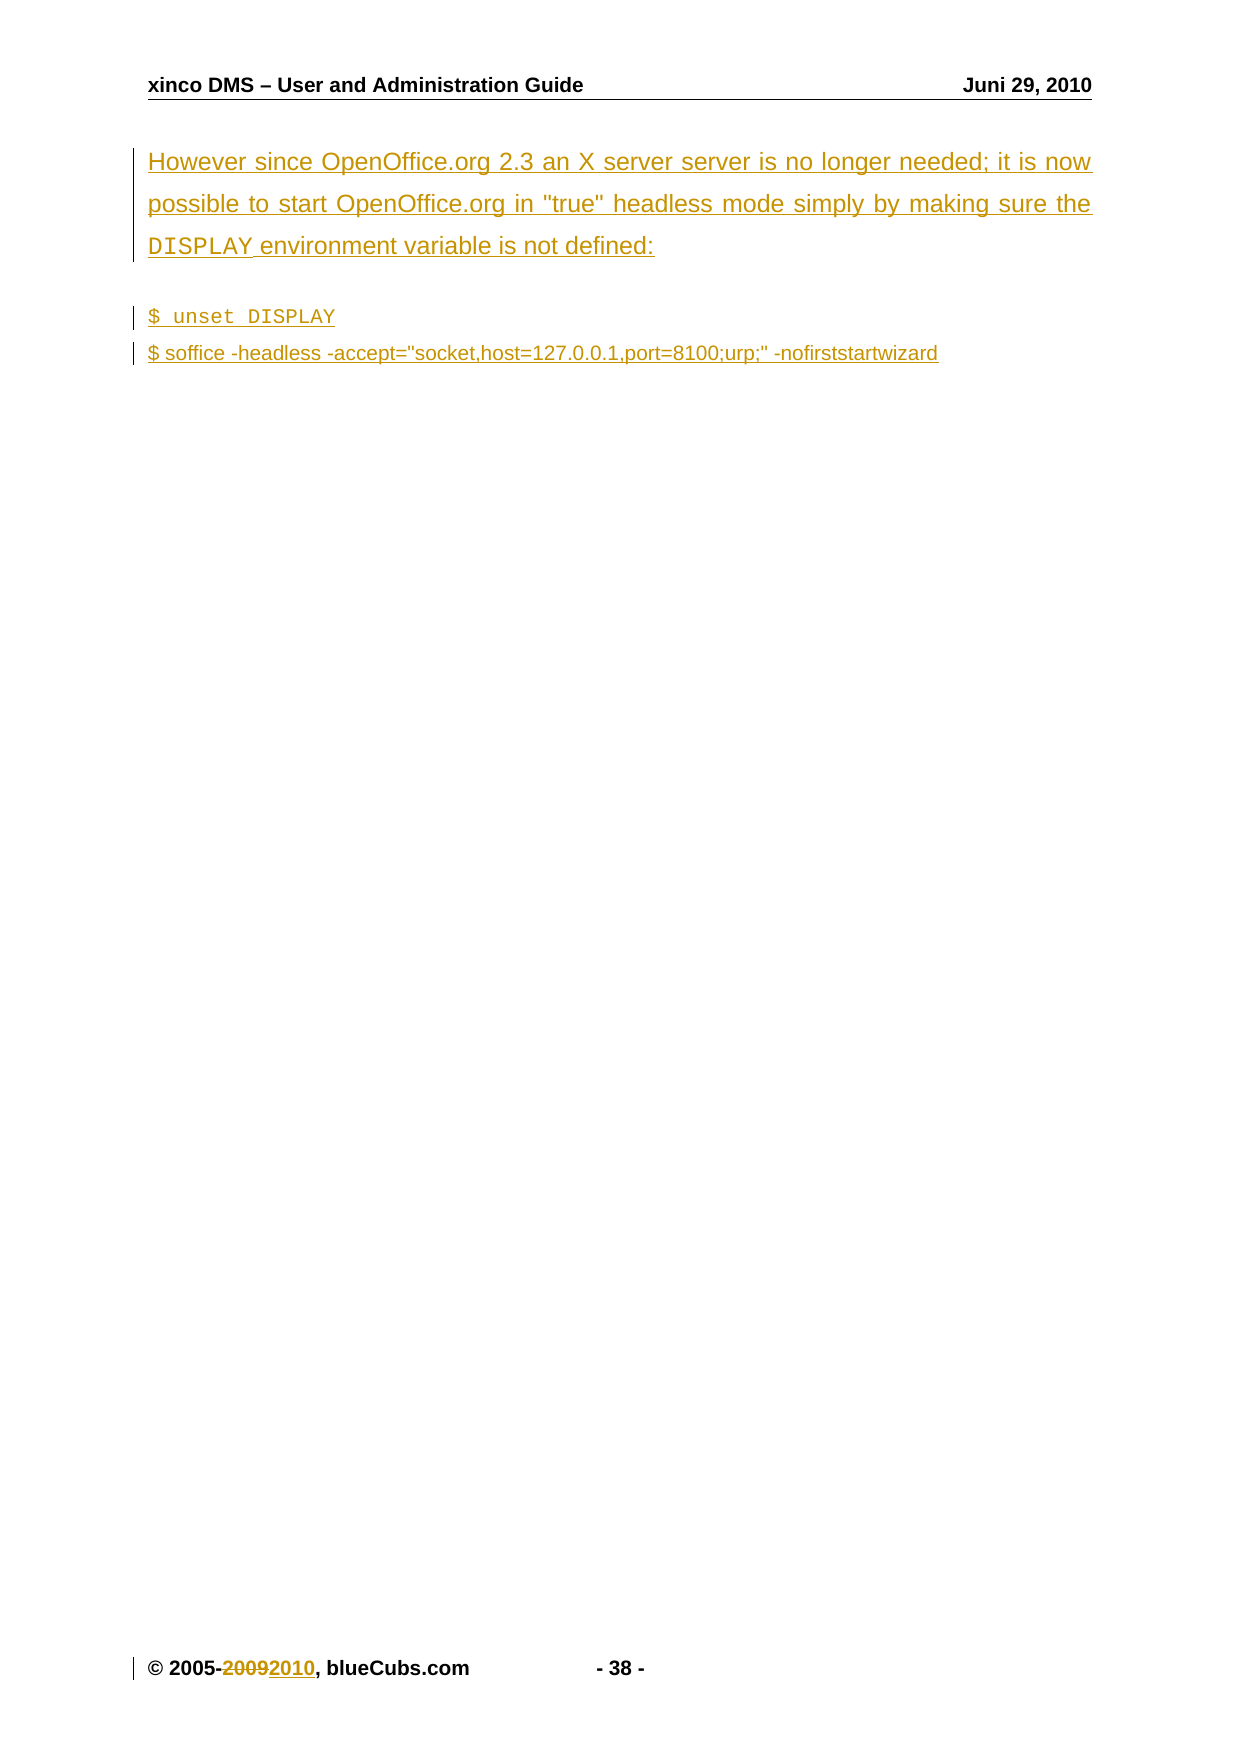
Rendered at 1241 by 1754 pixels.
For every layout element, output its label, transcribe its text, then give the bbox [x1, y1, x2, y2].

text DISPLAY environment variable is not defined: [148, 215, 1092, 262]
table_header [148, 413, 1240, 441]
text However since OpenOffice.org 2.3 an X server server is no longer needed; it is now [148, 148, 1092, 172]
text $ unset DISPLAY [148, 306, 1092, 330]
text possible to start OpenOffice.org in "true" headless mode simply by making sure the [148, 173, 1092, 214]
text $ soffice -headless -accept="socket,host=127.0.0.1,port=8100;urp;" -nofirststartwizard [148, 342, 1092, 365]
